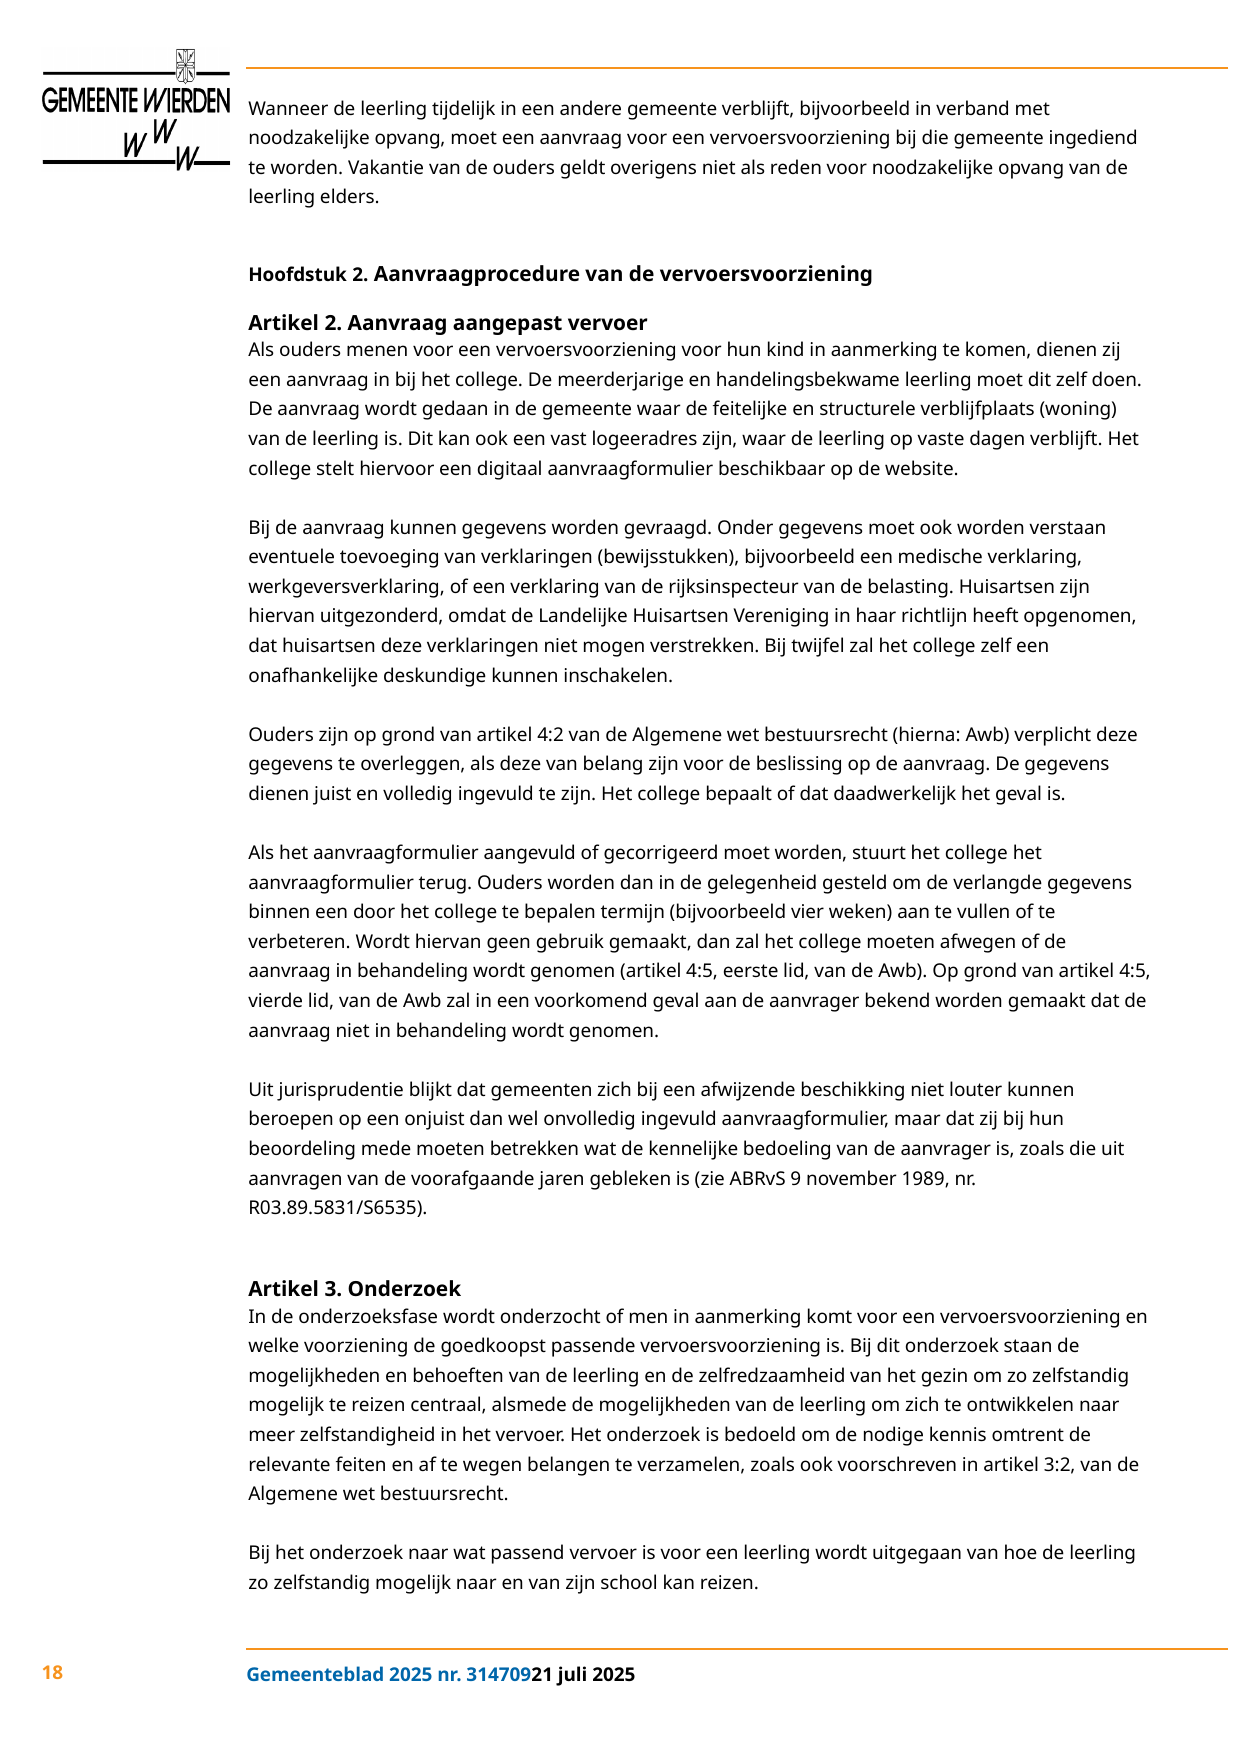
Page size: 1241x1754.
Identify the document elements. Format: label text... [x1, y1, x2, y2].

text Artikel 2. Aanvraag aangepast vervoer [248, 308, 1152, 336]
text Bij het onderzoek naar wat passend vervoer is voor een leerling wordt uitgegaan van hoe de leerling zo zelfstandig mogelijk naar en van zijn school kan reizen. [248, 1539, 1152, 1595]
text Artikel 3. Onderzoek [248, 1274, 1152, 1303]
text Uit jurisprudentie blijkt dat gemeenten zich bij een afwijzende beschikking niet louter kunnen beroepen op een onjuist dan wel onvolledig ingevuld aanvraagformulier, maar dat zij bij hun beoordeling mede moeten betrekken wat de kennelijke bedoeling van de aanvrager is, zoals die uit aanvragen van de voorafgaande jaren gebleken is (zie ABRvS 9 november 1989, nr. R03.89.5831/S6535). [248, 1076, 1152, 1220]
text Wanneer de leerling tijdelijk in een andere gemeente verblijft, bijvoorbeeld in verband met noodzakelijke opvang, moet een aanvraag voor een vervoersvoorziening bij die gemeente ingediend te worden. Vakantie van de ouders geldt overigens niet als reden voor noodzakelijke opvang van de leerling elders. [248, 95, 1152, 209]
text In de onderzoeksfase wordt onderzocht of men in aanmerking komt voor een vervoersvoorziening en welke voorziening de goedkoopst passende vervoersvoorziening is. Bij dit onderzoek staan de mogelijkheden en behoeften van de leerling en de zelfredzaamheid van het gezin om zo zelfstandig mogelijk te reizen centraal, alsmede de mogelijkheden van de leerling om zich te ontwikkelen naar meer zelfstandigheid in het vervoer. Het onderzoek is bedoeld om de nodige kennis omtrent de relevante feiten en af te wegen belangen te verzamelen, zoals ook voorschreven in artikel 3:2, van de Algemene wet bestuursrecht. [248, 1303, 1152, 1506]
text Als het aanvraagformulier aangevuld of gecorrigeerd moet worden, stuurt het college het aanvraagformulier terug. Ouders worden dan in de gelegenheid gesteld om de verlangde gegevens binnen een door het college te bepalen termijn (bijvoorbeeld vier weken) aan te vullen of te verbeteren. Wordt hiervan geen gebruik gemaakt, dan zal het college moeten afwegen of de aanvraag in behandeling wordt genomen (artikel 4:5, eerste lid, van de Awb). Op grond van artikel 4:5, vierde lid, van de Awb zal in een voorkomend geval aan de aanvrager bekend worden gemaakt dat de aanvraag niet in behandeling wordt genomen. [248, 839, 1152, 1043]
text Ouders zijn op grond van artikel 4:2 van de Algemene wet bestuursrecht (hierna: Awb) verplicht deze gegevens te overleggen, als deze van belang zijn voor de beslissing op de aanvraag. De gegevens dienen juist en volledig ingevuld te zijn. Het college bepaalt of dat daadwerkelijk het geval is. [248, 721, 1152, 806]
text Als ouders menen voor een vervoersvoorziening voor hun kind in aanmerking te komen, dienen zij een aanvraag in bij het college. De meerderjarige en handelingsbekwame leerling moet dit zelf doen. De aanvraag wordt gedaan in de gemeente waar de feitelijke en structurele verblijfplaats (woning) van de leerling is. Dit kan ook een vast logeeradres zijn, waar de leerling op vaste dagen verblijft. Het college stelt hiervoor een digitaal aanvraagformulier beschikbaar op de website. [248, 336, 1152, 481]
text Bij de aanvraag kunnen gegevens worden gevraagd. Onder gegevens moet ook worden verstaan eventuele toevoeging van verklaringen (bewijsstukken), bijvoorbeeld een medische verklaring, werkgeversverklaring, of een verklaring van de rijksinspecteur van de belasting. Huisartsen zijn hiervan uitgezonderd, omdat de Landelijke Huisartsen Vereniging in haar richtlijn heeft opgenomen, dat huisartsen deze verklaringen niet mogen verstrekken. Bij twijfel zal het college zelf een onafhankelijke deskundige kunnen inschakelen. [248, 514, 1152, 688]
text Hoofdstuk 2. Aanvraagprocedure van de vervoersvoorziening [248, 259, 1152, 287]
picture [41, 47, 231, 172]
